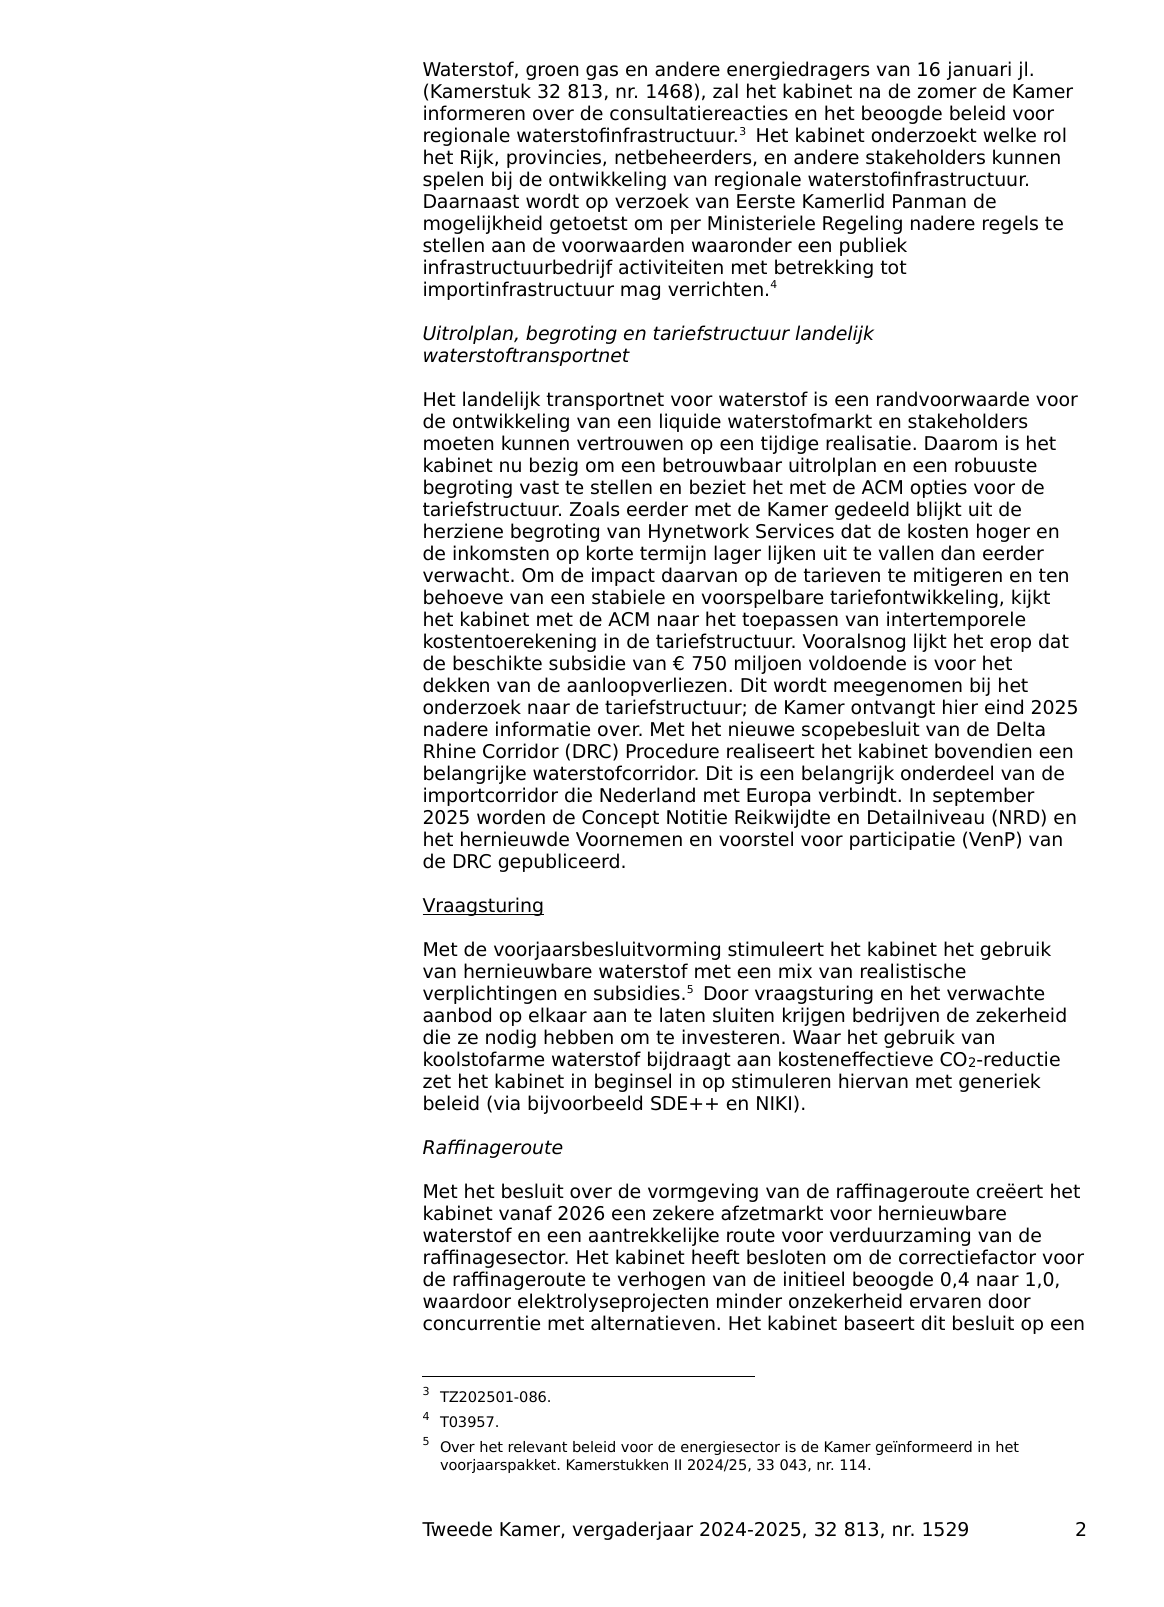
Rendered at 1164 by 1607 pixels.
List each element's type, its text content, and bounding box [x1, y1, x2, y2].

text TZ202501-086. [422, 1385, 1087, 1407]
text T03957. [422, 1410, 1087, 1432]
subtitle Raffinageroute [422, 1137, 1087, 1159]
text Over het relevant beleid voor de energiesector is de Kamer geïnformeerd in het voorjaarspakket. Kamerstukken II 2024/25, 33 043, nr. 114. [422, 1435, 1087, 1474]
text Met het besluit over de vormgeving van de raffinageroute creëert het kabinet vanaf 2026 een zekere afzetmarkt voor hernieuwbare waterstof en een aantrekkelijke route voor verduurzaming van de raffinagesector. Het kabinet heeft besloten om de correctiefactor voor de raffinageroute te verhogen van de initieel beoogde 0,4 naar 1,0, waardoor elektrolyseprojecten minder onzekerheid ervaren door concurrentie met alternatieven. Het kabinet baseert dit besluit op een [422, 1181, 1087, 1335]
subtitle Uitrolplan, begroting en tariefstructuur landelijk waterstoftransportnet [422, 323, 1087, 367]
subtitle Vraagsturing [422, 895, 1087, 917]
text Waterstof, groen gas en andere energiedragers van 16 januari jl. (Kamerstuk 32 813, nr. 1468), zal het kabinet na de zomer de Kamer informeren over de consultatiereacties en het beoogde beleid voor regionale waterstofinfrastructuur. Het kabinet onderzoekt welke rol het Rijk, provincies, netbeheerders, en andere stakeholders kunnen spelen bij de ontwikkeling van regionale waterstofinfrastructuur. Daarnaast wordt op verzoek van Eerste Kamerlid Panman de mogelijkheid getoetst om per Ministeriele Regeling nadere regels te stellen aan de voorwaarden waaronder een publiek infrastructuurbedrijf activiteiten met betrekking tot importinfrastructuur mag verrichten. [422, 59, 1087, 301]
text Het landelijk transportnet voor waterstof is een randvoorwaarde voor de ontwikkeling van een liquide waterstofmarkt en stakeholders moeten kunnen vertrouwen op een tijdige realisatie. Daarom is het kabinet nu bezig om een betrouwbaar uitrolplan en een robuuste begroting vast te stellen en beziet het met de ACM opties voor de tariefstructuur. Zoals eerder met de Kamer gedeeld blijkt uit de herziene begroting van Hynetwork Services dat de kosten hoger en de inkomsten op korte termijn lager lijken uit te vallen dan eerder verwacht. Om de impact daarvan op de tarieven te mitigeren en ten behoeve van een stabiele en voorspelbare tariefontwikkeling, kijkt het kabinet met de ACM naar het toepassen van intertemporele kostentoerekening in de tariefstructuur. Vooralsnog lijkt het erop dat de beschikte subsidie van € 750 miljoen voldoende is voor het dekken van de aanloopverliezen. Dit wordt meegenomen bij het onderzoek naar de tariefstructuur; de Kamer ontvangt hier eind 2025 nadere informatie over. Met het nieuwe scopebesluit van de Delta Rhine Corridor (DRC) Procedure realiseert het kabinet bovendien een belangrijke waterstofcorridor. Dit is een belangrijk onderdeel van de importcorridor die Nederland met Europa verbindt. In september 2025 worden de Concept Notitie Reikwijdte en Detailniveau (NRD) en het hernieuwde Voornemen en voorstel voor participatie (VenP) van de DRC gepubliceerd. [422, 389, 1087, 873]
text Met de voorjaarsbesluitvorming stimuleert het kabinet het gebruik van hernieuwbare waterstof met een mix van realistische verplichtingen en subsidies. Door vraagsturing en het verwachte aanbod op elkaar aan te laten sluiten krijgen bedrijven de zekerheid die ze nodig hebben om te investeren. Waar het gebruik van koolstofarme waterstof bijdraagt aan kosteneffectieve CO2-reductie zet het kabinet in beginsel in op stimuleren hiervan met generiek beleid (via bijvoorbeeld SDE++ en NIKI). [422, 939, 1087, 1115]
